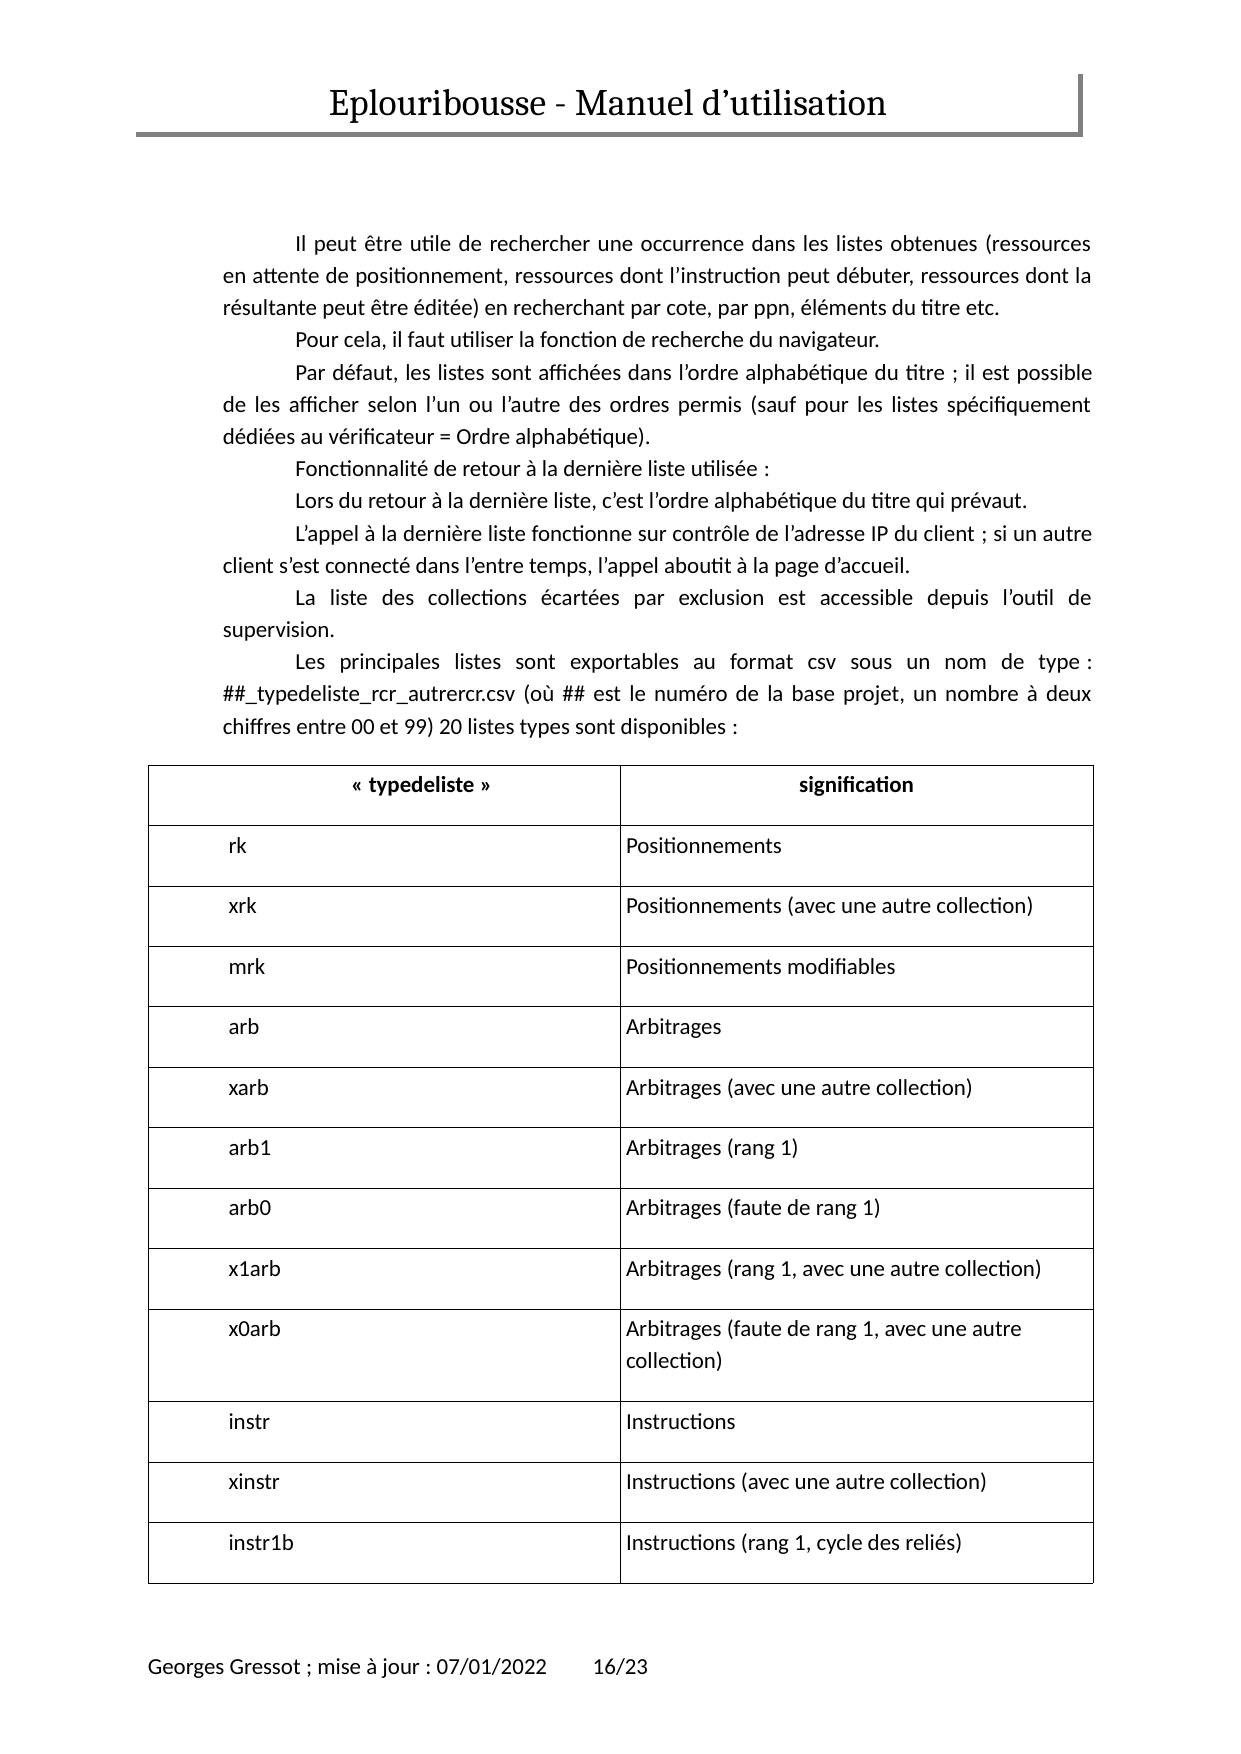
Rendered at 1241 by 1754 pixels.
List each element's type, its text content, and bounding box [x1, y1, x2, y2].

table_cell Instructions (avec une autre collection) [621, 1463, 1093, 1522]
table_cell x0arb [149, 1310, 620, 1401]
table_cell Instructions (rang 1, cycle des reliés) [621, 1523, 1093, 1582]
table_cell mrk [149, 947, 620, 1006]
list La liste des collections écartées par exclusion est accessible depuis l’outil de supervision. [223, 583, 1093, 643]
table_cell Positionnements [621, 826, 1093, 886]
table_cell Arbitrages [621, 1007, 1093, 1067]
table_cell x1arb [149, 1249, 620, 1308]
table_cell Arbitrages (rang 1, avec une autre collection) [621, 1249, 1093, 1308]
table_cell Arbitrages (faute de rang 1, avec une autre collection) [621, 1310, 1093, 1401]
table_cell arb1 [149, 1128, 620, 1188]
table_cell Instructions [621, 1402, 1093, 1462]
list Les principales listes sont exportables au format csv sous un nom de type : ##_typedeliste_rcr_autrercr.csv (où ## est le numéro de la base projet, un nombre à deux chiffres entre 00 et 99) 20 listes types sont disponibles : [223, 647, 1093, 740]
table_cell xrk [149, 887, 620, 946]
list Il peut être utile de rechercher une occurrence dans les listes obtenues (ressources en attente de positionnement, ressources dont l’instruction peut débuter, ressources dont la résultante peut être éditée) en recherchant par cote, par ppn, éléments du titre etc. [223, 229, 1093, 321]
table_cell Arbitrages (avec une autre collection) [621, 1068, 1093, 1127]
table_header « typedeliste » [149, 766, 620, 825]
table_cell Positionnements modifiables [621, 947, 1093, 1006]
table_cell xinstr [149, 1463, 620, 1522]
list Lors du retour à la dernière liste, c’est l’ordre alphabétique du titre qui prévaut. [223, 486, 1093, 514]
table_cell Arbitrages (faute de rang 1) [621, 1189, 1093, 1248]
table_cell Arbitrages (rang 1) [621, 1128, 1093, 1188]
table_cell arb0 [149, 1189, 620, 1248]
table_cell rk [149, 826, 620, 886]
table_cell instr [149, 1402, 620, 1462]
list L’appel à la dernière liste fonctionne sur contrôle de l’adresse IP du client ; si un autre client s’est connecté dans l’entre temps, l’appel aboutit à la page d’accueil. [223, 519, 1093, 579]
list Par défaut, les listes sont affichées dans l’ordre alphabétique du titre ; il est possible de les afficher selon l’un ou l’autre des ordres permis (sauf pour les listes spécifiquement dédiées au vérificateur = Ordre alphabétique). [223, 358, 1093, 450]
table_cell xarb [149, 1068, 620, 1127]
table_cell Positionnements (avec une autre collection) [621, 887, 1093, 946]
table_cell arb [149, 1007, 620, 1067]
list Pour cela, il faut utiliser la fonction de recherche du navigateur. [223, 326, 1093, 353]
list Fonctionnalité de retour à la dernière liste utilisée : [223, 454, 1093, 482]
table_header signification [621, 766, 1093, 825]
table_cell instr1b [149, 1523, 620, 1582]
